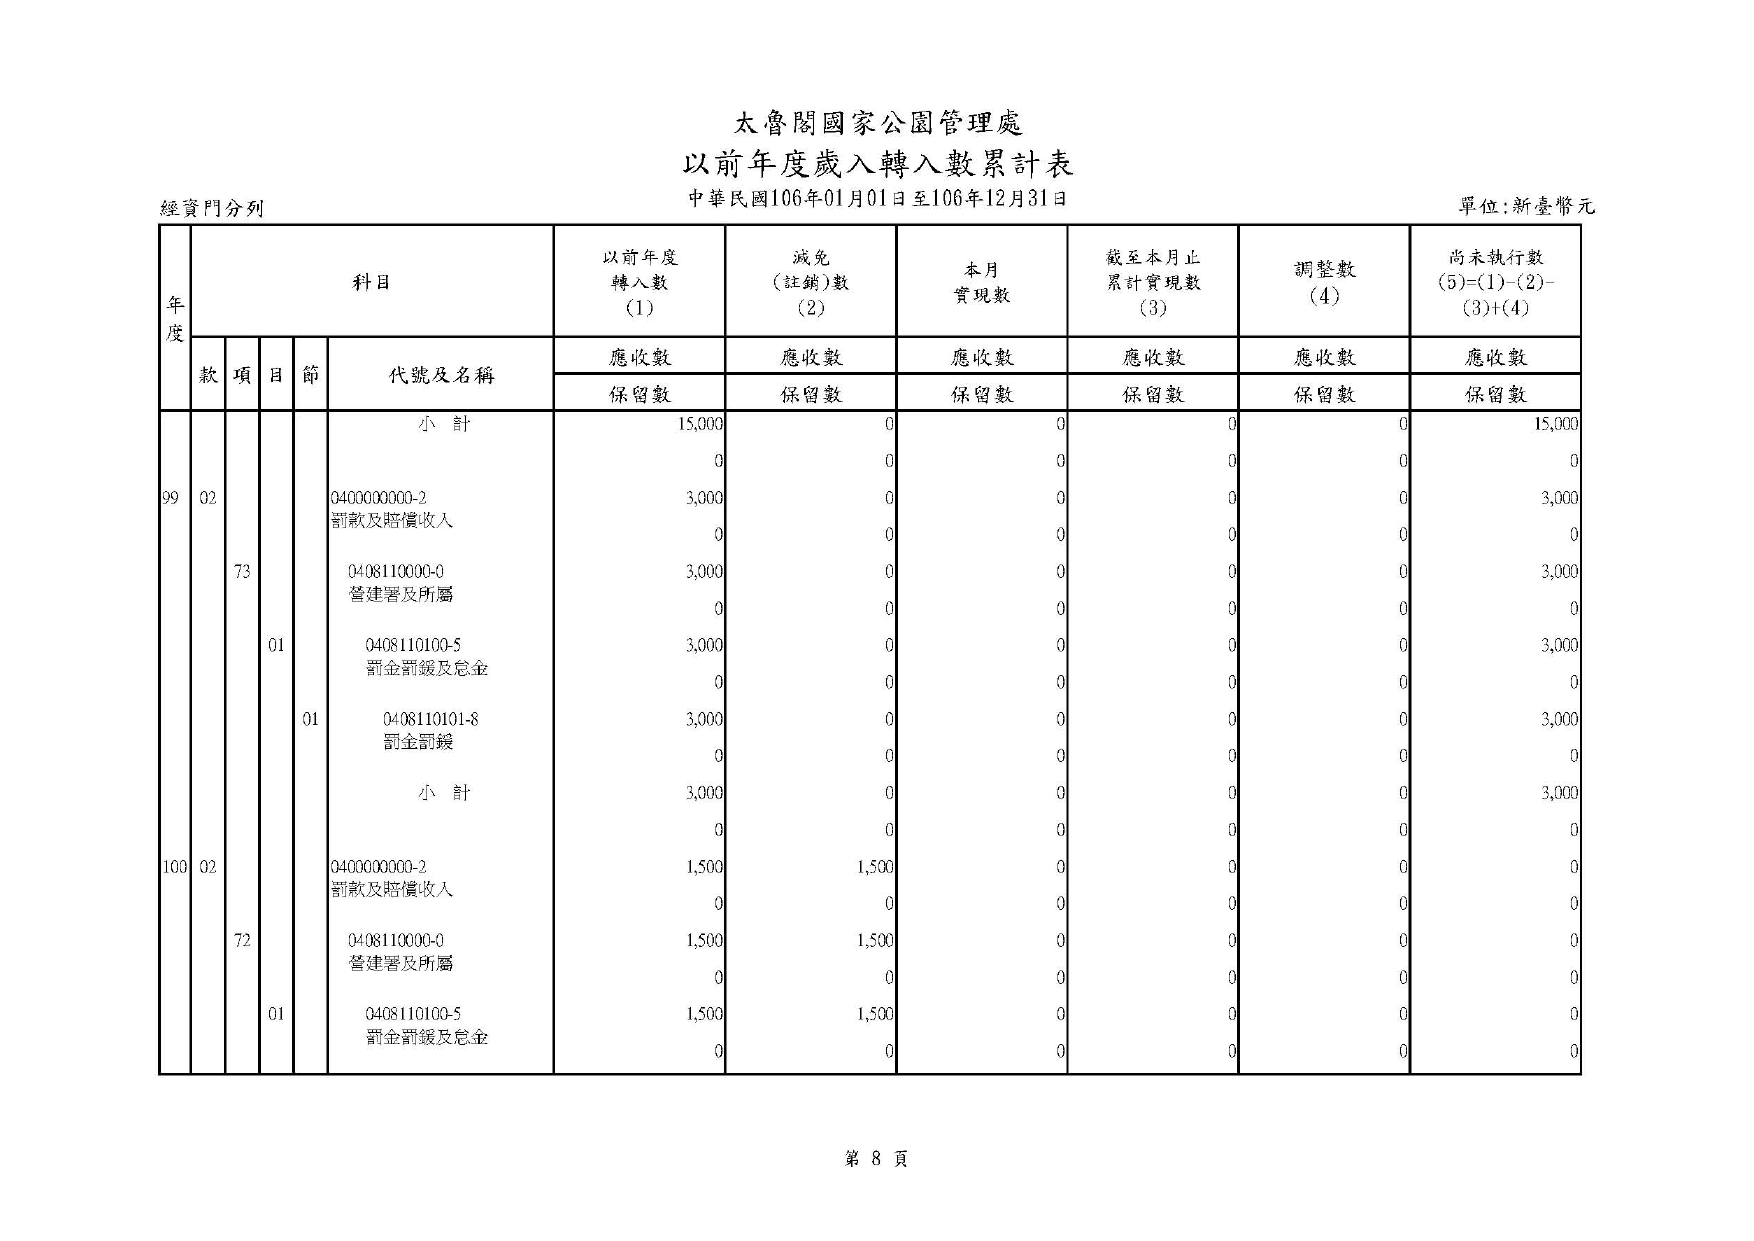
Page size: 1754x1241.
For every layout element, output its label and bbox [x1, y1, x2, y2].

picture [59, 59, 1695, 1216]
